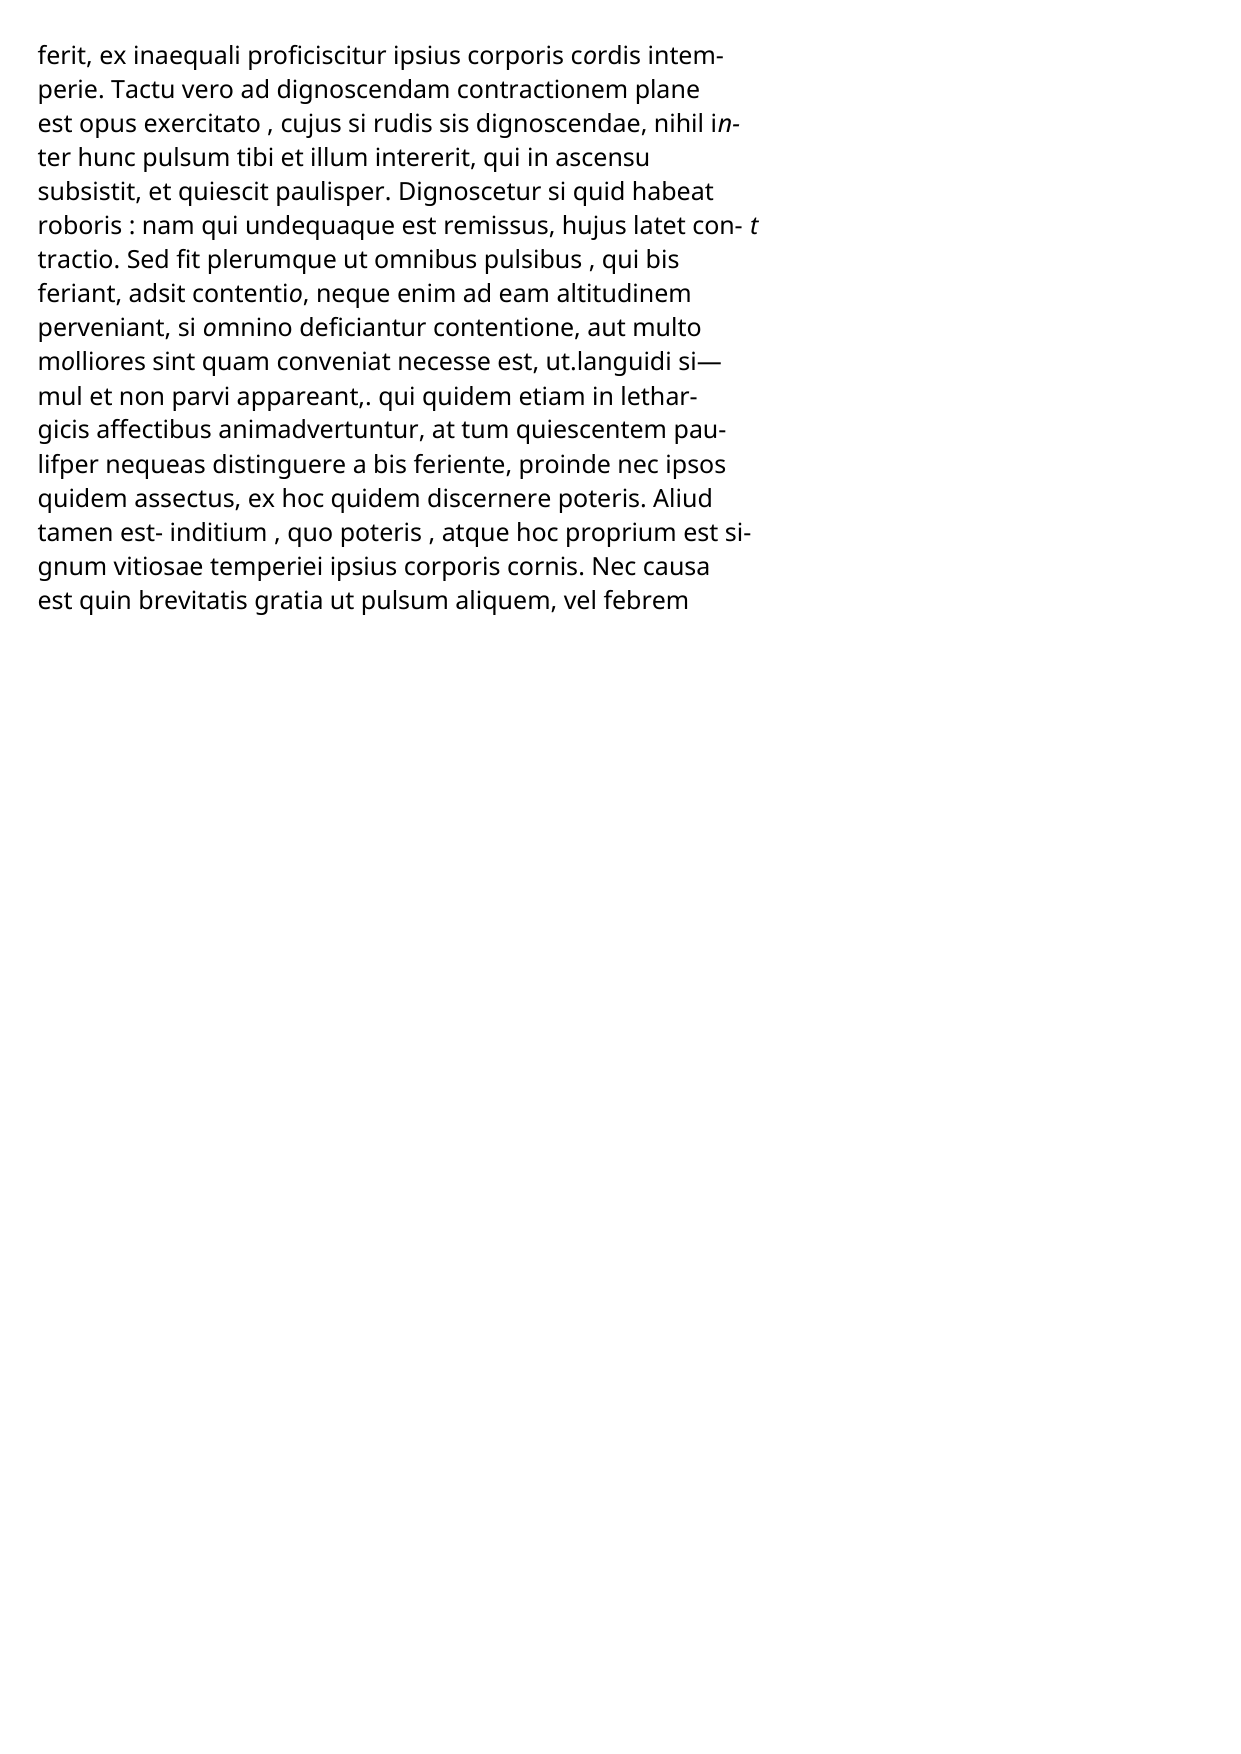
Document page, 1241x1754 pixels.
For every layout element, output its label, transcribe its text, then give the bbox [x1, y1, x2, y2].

text ferit, ex inaequali proficiscitur ipsius corporis cordis intem- perie. Tactu vero ad dignoscendam contractionem plane est opus exercitato , cujus si rudis sis dignoscendae, nihil in- ter hunc pulsum tibi et illum intererit, qui in ascensu subsistit, et quiescit paulisper. Dignoscetur si quid habeat roboris : nam qui undequaque est remissus, hujus latet con- t tractio. Sed fit plerumque ut omnibus pulsibus , qui bis feriant, adsit contentio, neque enim ad eam altitudinem perveniant, si omnino deficiantur contentione, aut multo molliores sint quam conveniat necesse est, ut.languidi si— mul et non parvi appareant,. qui quidem etiam in lethar- gicis affectibus animadvertuntur, at tum quiescentem pau- lifper nequeas distinguere a bis feriente, proinde nec ipsos quidem assectus, ex hoc quidem discernere poteris. Aliud tamen est- inditium , quo poteris , atque hoc proprium est si- gnum vitiosae temperiei ipsius corporis cornis. Nec causa est quin brevitatis gratia ut pulsum aliquem, vel febrem [37, 37, 1203, 617]
